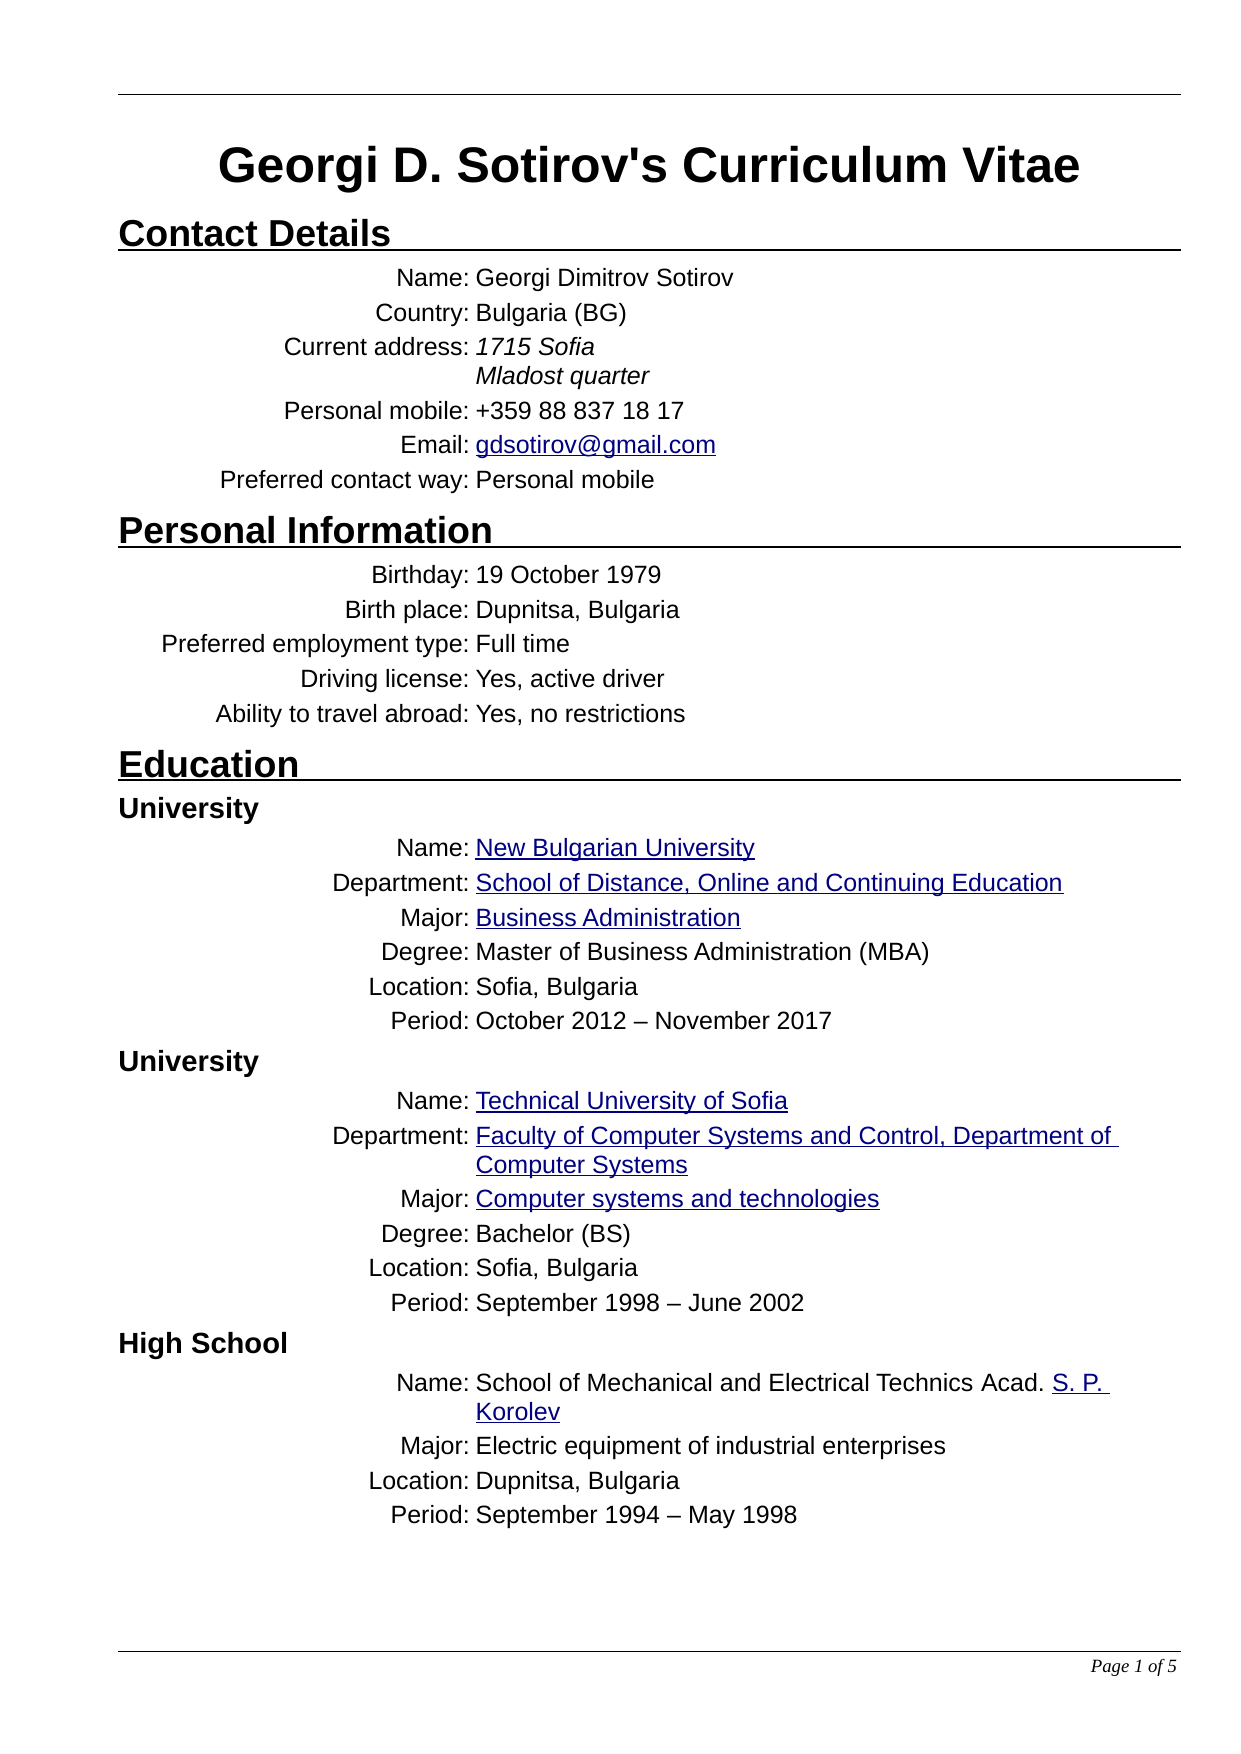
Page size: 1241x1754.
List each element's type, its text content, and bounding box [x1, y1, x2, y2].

table_cell Email: [118, 427, 472, 462]
table_cell Business Administration [473, 900, 1182, 934]
table_cell Period: [118, 1285, 472, 1320]
table_cell Yes, active driver [473, 661, 1182, 696]
subtitle Georgi D. Sotirov's Curriculum Vitae [118, 136, 1181, 193]
table_cell Major: [118, 1181, 472, 1216]
table_cell 1715 Sofia Mladost quarter [473, 329, 1182, 393]
table_cell Personal mobile [473, 462, 1182, 496]
table_cell Computer systems and technologies [473, 1181, 1182, 1216]
table_cell Period: [118, 1004, 472, 1038]
table_header Name: [118, 260, 472, 295]
table_cell Personal mobile: [118, 393, 472, 427]
table_cell Degree: [118, 934, 472, 969]
table_header Name: [118, 1084, 472, 1118]
table_cell Major: [118, 900, 472, 934]
subtitle University [118, 791, 1181, 824]
table_cell Dupnitsa, Bulgaria [473, 1463, 1182, 1498]
table_cell Location: [118, 969, 472, 1003]
table_cell September 1998 – June 2002 [473, 1285, 1182, 1320]
table_cell Country: [118, 295, 472, 329]
table_cell Birth place: [118, 592, 472, 626]
subtitle Contact Details [118, 211, 1181, 249]
table_cell +359 88 837 18 17 [473, 393, 1182, 427]
table_cell Bulgaria (BG) [473, 295, 1182, 329]
table_cell Yes, no restrictions [473, 696, 1182, 730]
table_header Name: [118, 831, 472, 865]
table_cell School of Distance, Online and Continuing Education [473, 865, 1182, 900]
table_header Birthday: [118, 557, 472, 592]
table_cell October 2012 – November 2017 [473, 1004, 1182, 1038]
table_cell Driving license: [118, 661, 472, 696]
table_header New Bulgarian University [473, 831, 1182, 865]
subtitle [118, 781, 1181, 785]
table_header Technical University of Sofia [473, 1084, 1182, 1118]
table_cell Period: [118, 1498, 472, 1532]
table_cell Bachelor (BS) [473, 1216, 1182, 1251]
table_cell Sofia, Bulgaria [473, 969, 1182, 1003]
table_cell Preferred contact way: [118, 462, 472, 496]
subtitle High School [118, 1326, 1181, 1359]
table_cell Dupnitsa, Bulgaria [473, 592, 1182, 626]
table_cell Ability to travel abroad: [118, 696, 472, 730]
table_cell gdsotirov@gmail.com [473, 427, 1182, 462]
table_header 19 October 1979 [473, 557, 1182, 592]
table_cell Full time [473, 626, 1182, 661]
table_cell Location: [118, 1463, 472, 1498]
table_header Georgi Dimitrov Sotirov [473, 260, 1182, 295]
table_header Name: [118, 1365, 472, 1428]
subtitle Education [118, 742, 1181, 779]
table_cell Sofia, Bulgaria [473, 1251, 1182, 1285]
table_cell Electric equipment of industrial enterprises [473, 1429, 1182, 1463]
table_header School of Mechanical and Electrical Technics Acad. S. P. Korolev [473, 1365, 1182, 1428]
table_cell Department: [118, 1118, 472, 1181]
table_cell Master of Business Administration (MBA) [473, 934, 1182, 969]
table_cell Department: [118, 865, 472, 900]
table_cell Current address: [118, 329, 472, 393]
table_cell Major: [118, 1429, 472, 1463]
subtitle University [118, 1044, 1181, 1077]
table_cell Degree: [118, 1216, 472, 1251]
table_cell Faculty of Computer Systems and Control, Department of Computer Systems [473, 1118, 1182, 1181]
table_cell Location: [118, 1251, 472, 1285]
table_cell Preferred employment type: [118, 626, 472, 661]
table_cell September 1994 – May 1998 [473, 1498, 1182, 1532]
subtitle Personal Information [118, 508, 1181, 546]
